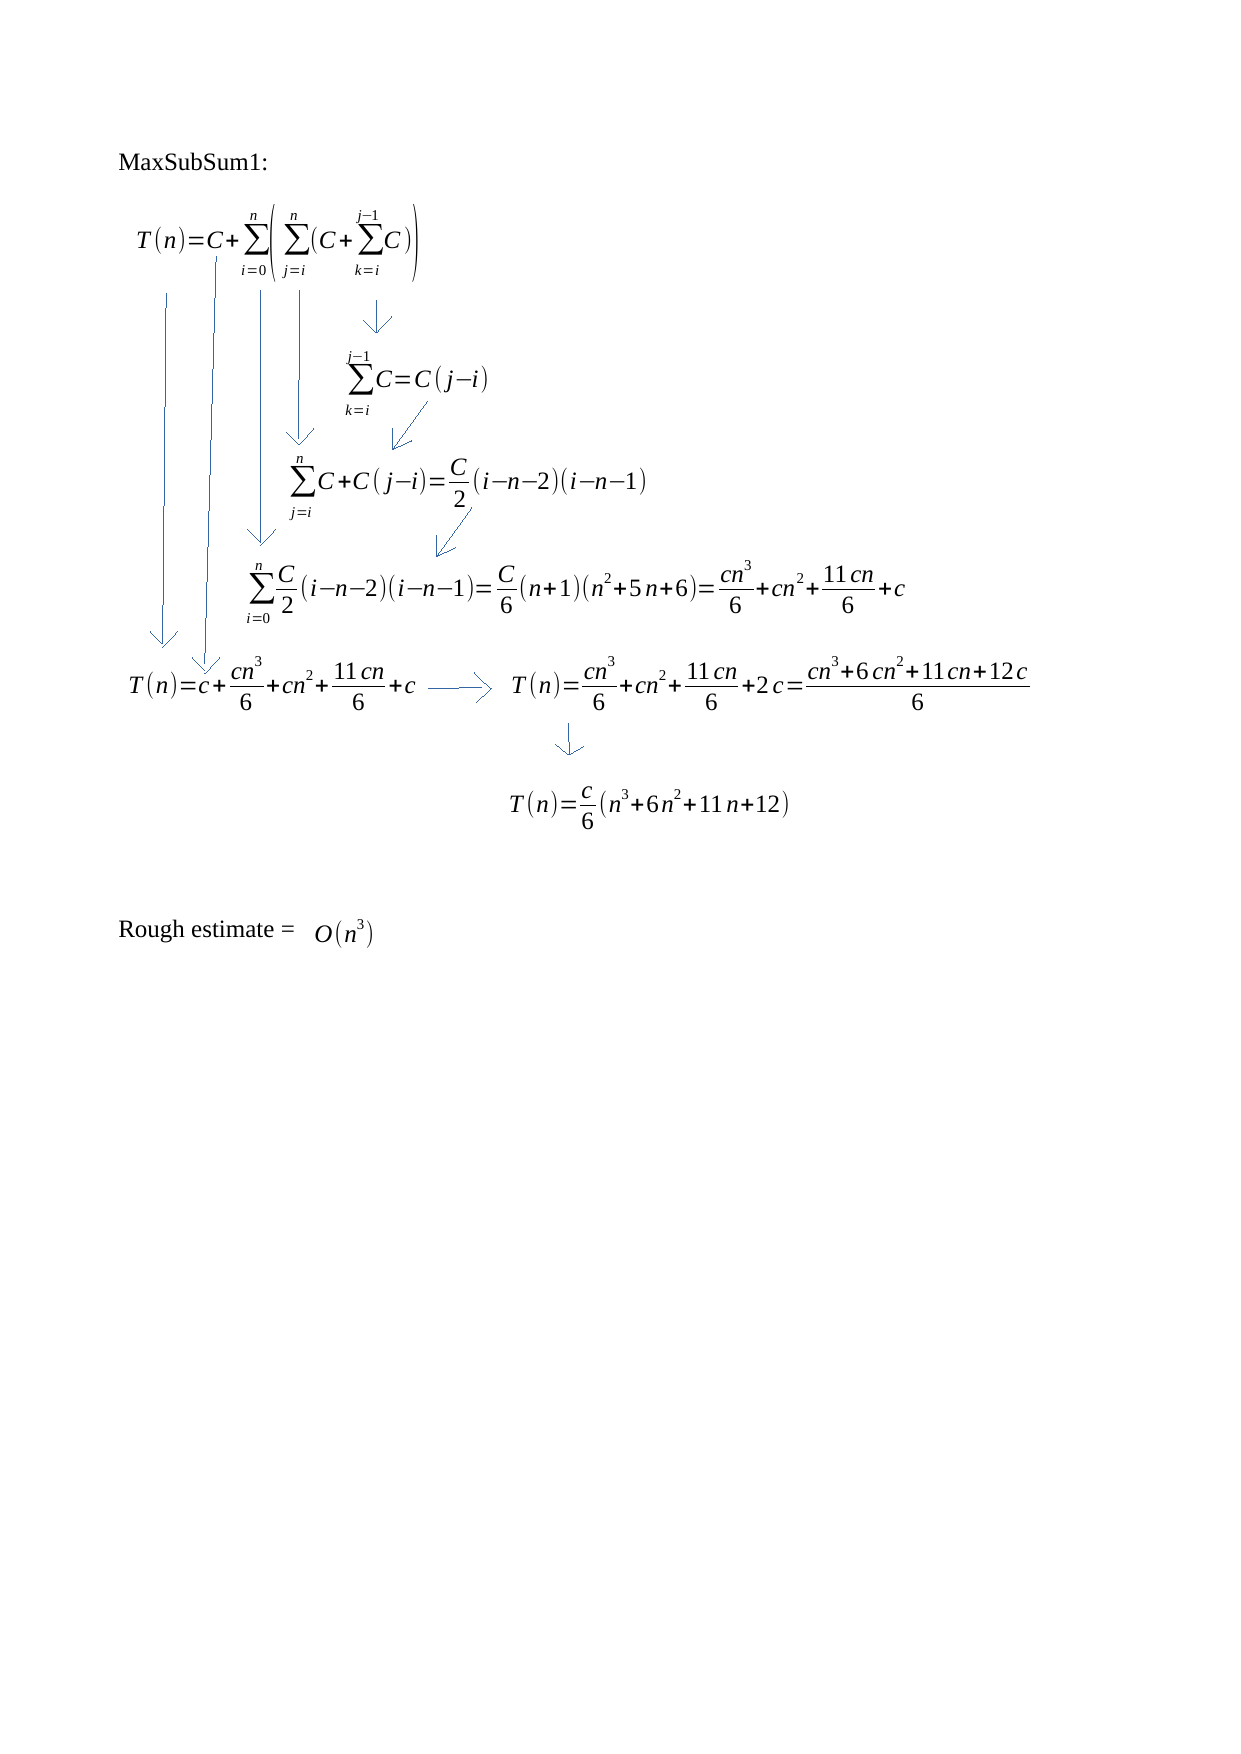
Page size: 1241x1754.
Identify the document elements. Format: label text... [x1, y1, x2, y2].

text MaxSubSum1: [118, 147, 1122, 176]
text Rough estimate = [118, 914, 1122, 943]
